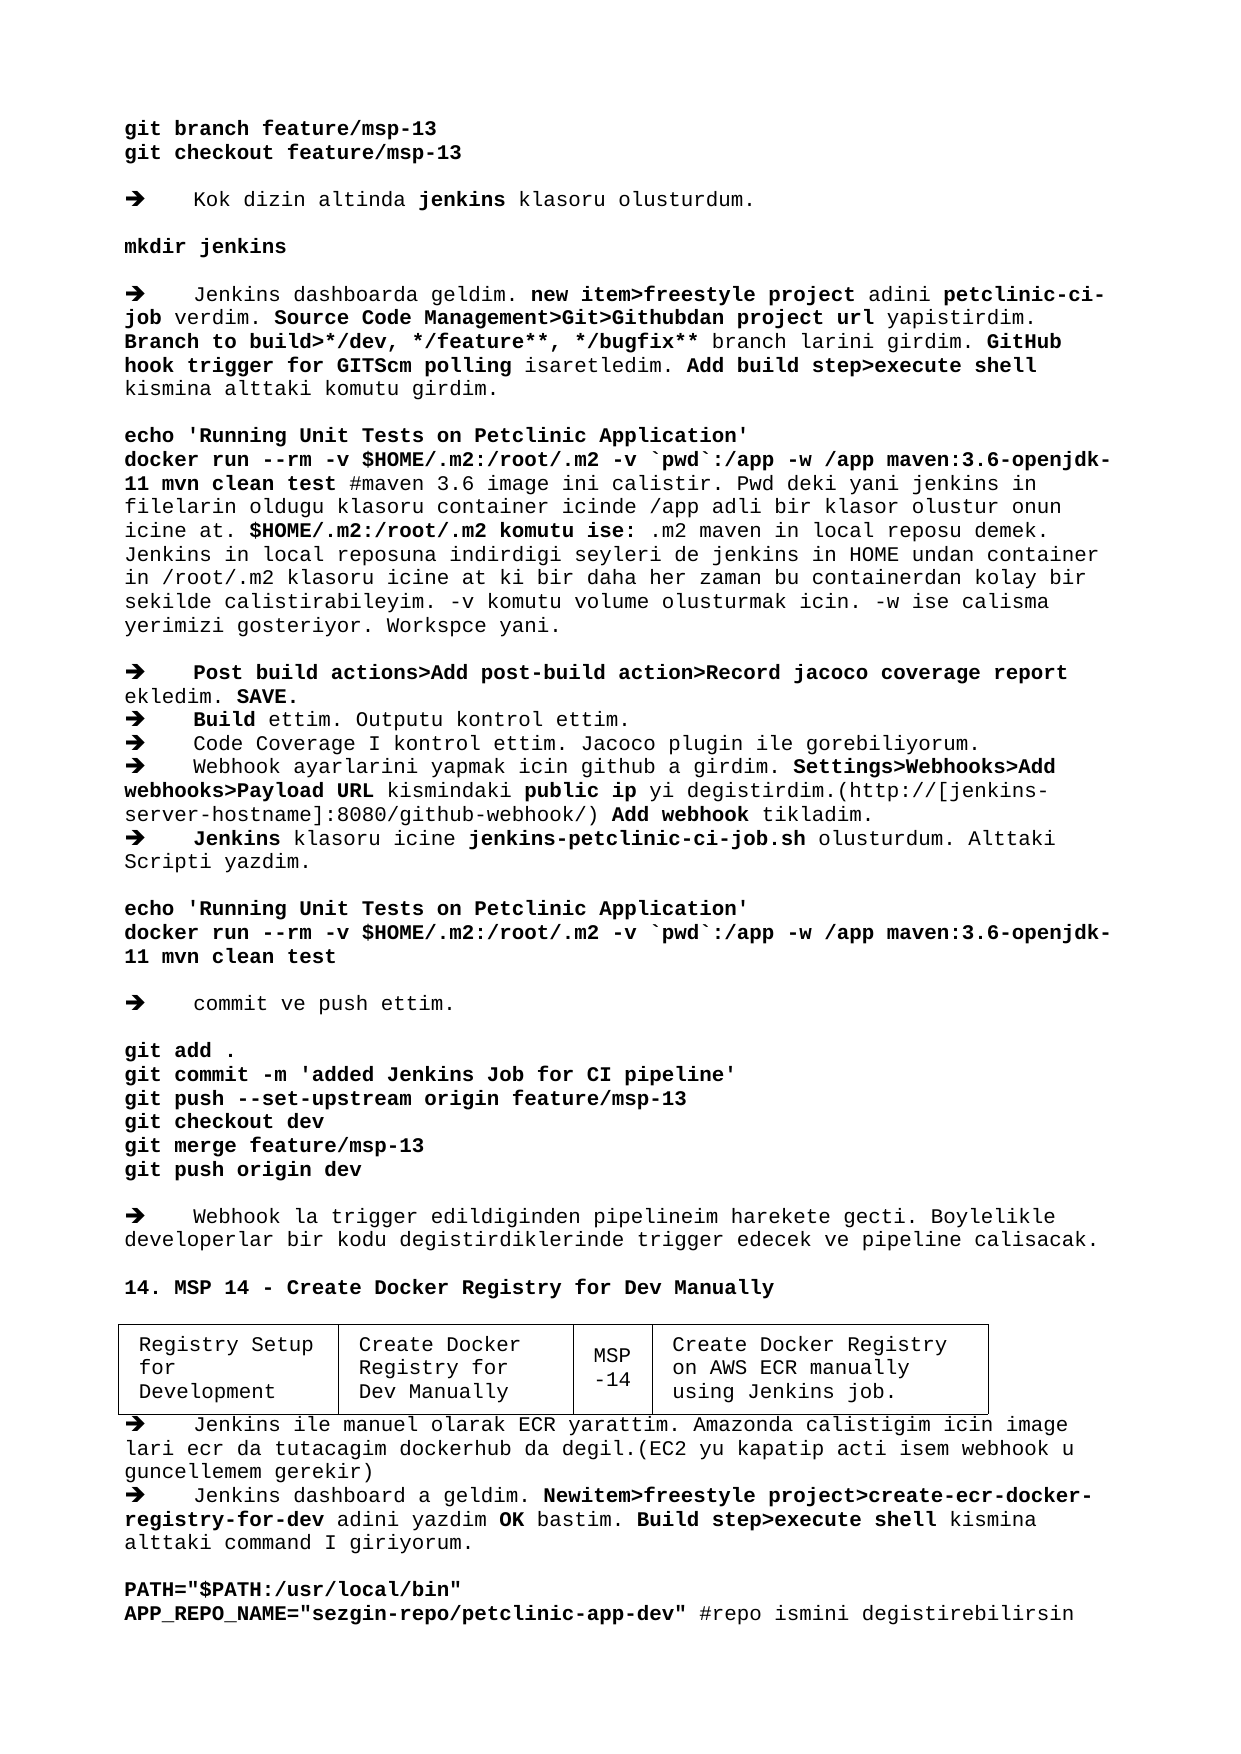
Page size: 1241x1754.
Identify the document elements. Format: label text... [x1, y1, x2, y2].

table_header MSP-14 [574, 1325, 652, 1414]
list Code Coverage I kontrol ettim. Jacoco plugin ile gorebiliyorum. [124, 733, 1122, 757]
list mkdir jenkins [124, 236, 1122, 260]
list Webhook la trigger edildiginden pipelineim harekete gecti. Boylelikle developerlar bir kodu degistirdiklerinde trigger edecek ve pipeline calisacak. [124, 1206, 1122, 1253]
list git checkout feature/msp-13 [124, 142, 1122, 165]
list git push --set-upstream origin feature/msp-13 [124, 1088, 1122, 1111]
list Jenkins klasoru icine jenkins-petclinic-ci-job.sh olusturdum. Alttaki Scripti yazdim. [124, 827, 1122, 875]
list Jenkins dashboarda geldim. new item>freestyle project adini petclinic-ci-job verdim. Source Code Management>Git>Githubdan project url yapistirdim. Branch to build>*/dev, */feature**, */bugfix** branch larini girdim. GitHub hook trigger for GITScm polling isaretledim. Add build step>execute shell kismina alttaki komutu girdim. [124, 284, 1122, 402]
list commit ve push ettim. [124, 993, 1122, 1017]
list git add . [124, 1040, 1122, 1064]
list PATH="$PATH:/usr/local/bin" [124, 1579, 1122, 1603]
list docker run --rm -v $HOME/.m2:/root/.m2 -v `pwd`:/app -w /app maven:3.6-openjdk-11 mvn clean test #maven 3.6 image ini calistir. Pwd deki yani jenkins in filelarin oldugu klasoru container icinde /app adli bir klasor olustur onun icine at. $HOME/.m2:/root/.m2 komutu ise: .m2 maven in local reposu demek. Jenkins in local reposuna indirdigi seyleri de jenkins in HOME undan container in /root/.m2 klasoru icine at ki bir daha her zaman bu containerdan kolay bir sekilde calistirabileyim. -v komutu volume olusturmak icin. -w ise calisma yerimizi gosteriyor. Workspce yani. [124, 449, 1122, 638]
list 14. MSP 14 - Create Docker Registry for Dev Manually [124, 1277, 1122, 1300]
list Build ettim. Outputu kontrol ettim. [124, 709, 1122, 733]
list APP_REPO_NAME="sezgin-repo/petclinic-app-dev" #repo ismini degistirebilirsin [124, 1603, 1122, 1627]
list git branch feature/msp-13 [124, 118, 1122, 142]
list echo 'Running Unit Tests on Petclinic Application' [124, 426, 1122, 449]
table_header Create Docker Registry on AWS ECR manually using Jenkins job. [653, 1325, 988, 1414]
list git merge feature/msp-13 [124, 1135, 1122, 1158]
list Post build actions>Add post-build action>Record jacoco coverage report ekledim. SAVE. [124, 662, 1122, 709]
table_header Create Docker Registry for Dev Manually [339, 1325, 573, 1414]
list git commit -m 'added Jenkins Job for CI pipeline' [124, 1064, 1122, 1088]
list docker run --rm -v $HOME/.m2:/root/.m2 -v `pwd`:/app -w /app maven:3.6-openjdk-11 mvn clean test [124, 922, 1122, 969]
list git push origin dev [124, 1158, 1122, 1182]
table_header Registry Setup for Development [119, 1325, 338, 1414]
list Jenkins ile manuel olarak ECR yarattim. Amazonda calistigim icin image lari ecr da tutacagim dockerhub da degil.(EC2 yu kapatip acti isem webhook u guncellemem gerekir) [124, 1414, 1122, 1485]
list Jenkins dashboard a geldim. Newitem>freestyle project>create-ecr-docker-registry-for-dev adini yazdim OK bastim. Build step>execute shell kismina alttaki command I giriyorum. [124, 1485, 1122, 1556]
list Webhook ayarlarini yapmak icin github a girdim. Settings>Webhooks>Add webhooks>Payload URL kismindaki public ip yi degistirdim.(http://[jenkins-server-hostname]:8080/github-webhook/) Add webhook tikladim. [124, 757, 1122, 827]
list git checkout dev [124, 1111, 1122, 1135]
list Kok dizin altinda jenkins klasoru olusturdum. [124, 189, 1122, 213]
list echo 'Running Unit Tests on Petclinic Application' [124, 898, 1122, 922]
